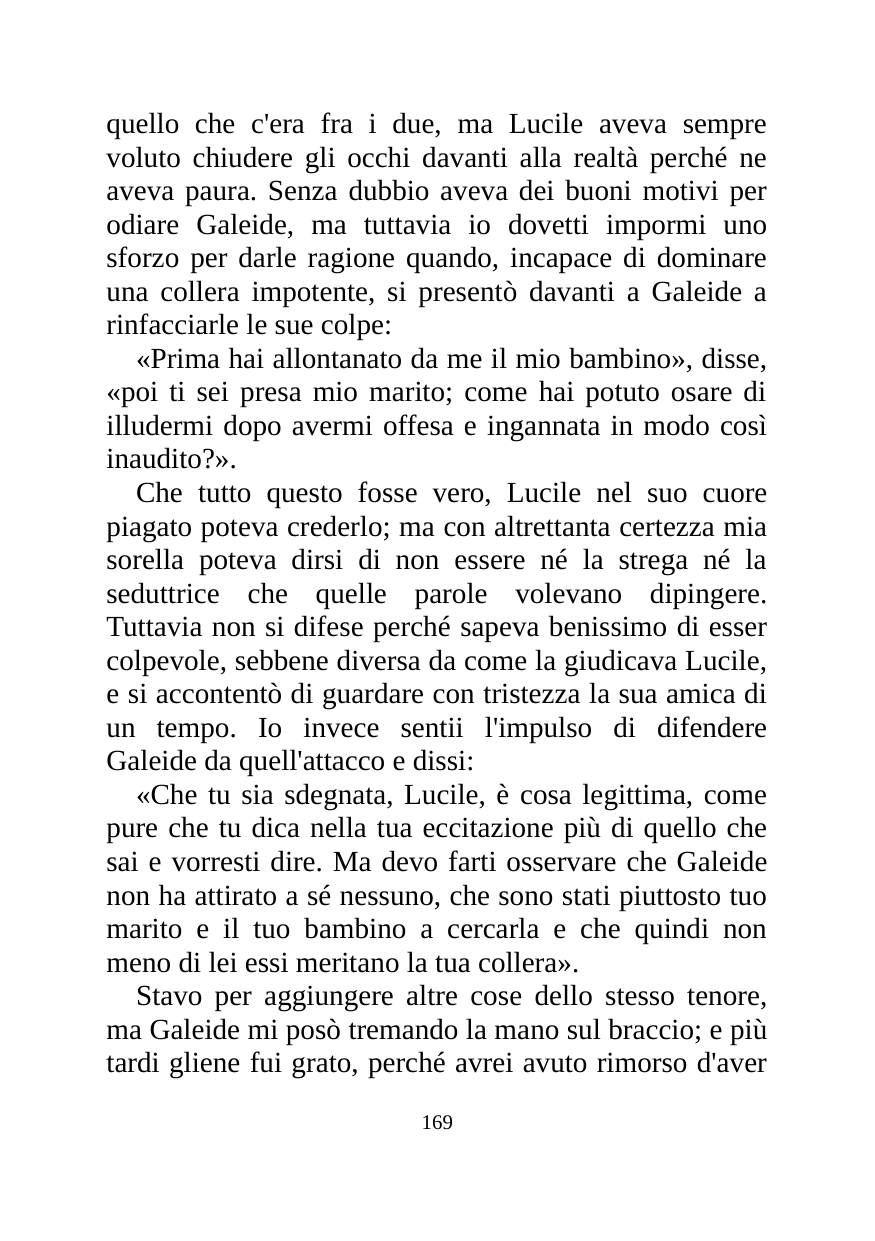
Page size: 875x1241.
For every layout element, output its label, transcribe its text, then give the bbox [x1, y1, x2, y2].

text «Che tu sia sdegnata, Lucile, è cosa legittima, come pure che tu dica nella tua eccitazione più di quello che sai e vorresti dire. Ma devo farti osservare che Galeide non ha attirato a sé nessuno, che sono stati piuttosto tuo marito e il tuo bambino a cercarla e che quindi non meno di lei essi meritano la tua collera». [106, 777, 768, 978]
text quello che c'era fra i due, ma Lucile aveva sempre voluto chiudere gli occhi davanti alla realtà perché ne aveva paura. Senza dubbio aveva dei buoni motivi per odiare Galeide, ma tuttavia io dovetti impormi uno sforzo per darle ragione quando, incapace di dominare una collera impotente, si presentò davanti a Galeide a rinfacciarle le sue colpe: [106, 106, 768, 341]
text Stavo per aggiungere altre cose dello stesso tenore, ma Galeide mi posò tremando la mano sul braccio; e più tardi gliene fui grato, perché avrei avuto rimorso d'aver [106, 978, 768, 1079]
text «Prima hai allontanato da me il mio bambino», disse, «poi ti sei presa mio marito; come hai potuto osare di illudermi dopo avermi offesa e ingannata in modo così inaudito?». [106, 341, 768, 475]
text Che tutto questo fosse vero, Lucile nel suo cuore piagato poteva crederlo; ma con altrettanta certezza mia sorella poteva dirsi di non essere né la strega né la seduttrice che quelle parole volevano dipingere. Tuttavia non si difese perché sapeva benissimo di esser colpevole, sebbene diversa da come la giudicava Lucile, e si accontentò di guardare con tristezza la sua amica di un tempo. Io invece sentii l'impulso di difendere Galeide da quell'attacco e dissi: [106, 475, 768, 777]
